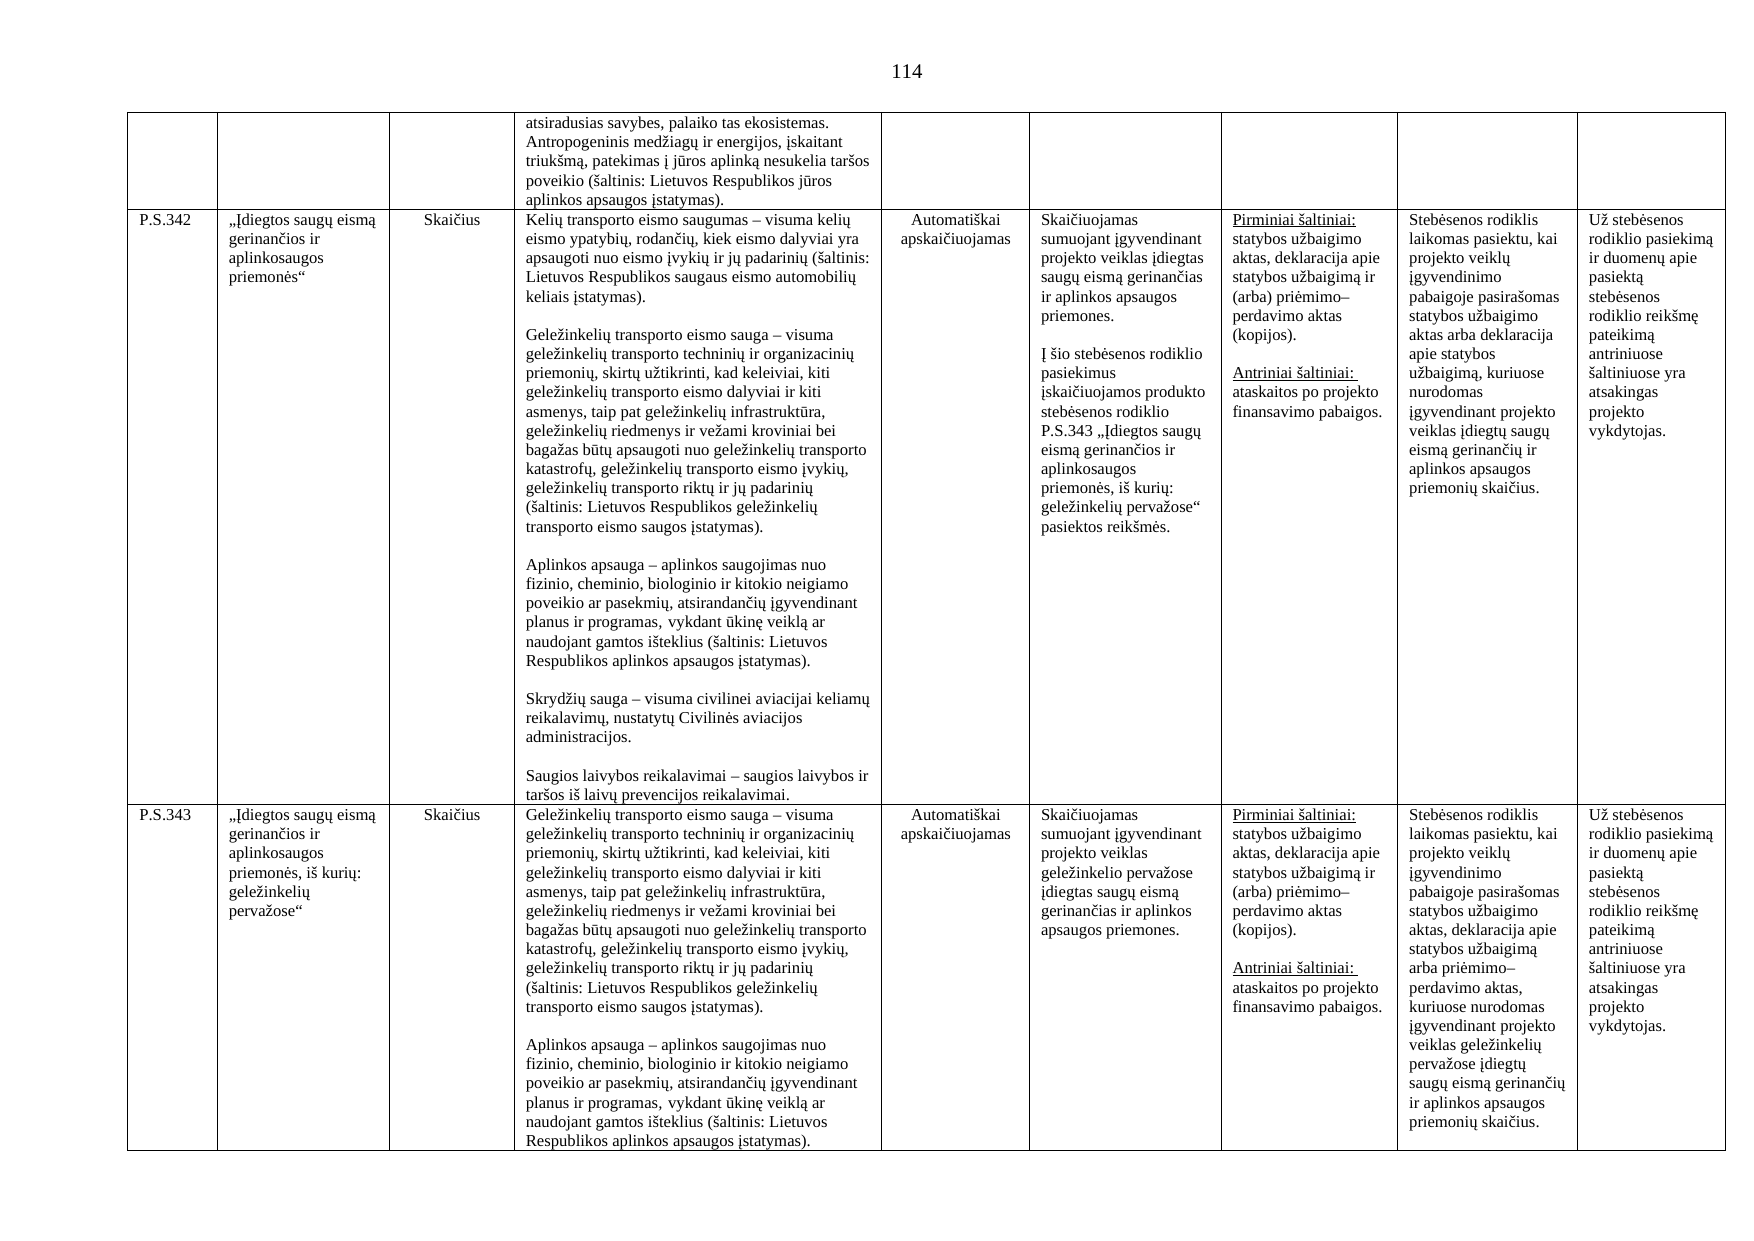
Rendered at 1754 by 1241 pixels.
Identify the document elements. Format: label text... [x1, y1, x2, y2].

table_cell P.S.342 [128, 210, 217, 804]
table_cell Už stebėsenos rodiklio pasiekimą ir duomenų apie pasiektą stebėsenos rodiklio reikšmę pateikimą antriniuose šaltiniuose yra atsakingas projekto vykdytojas. [1578, 805, 1725, 1150]
table_cell [128, 113, 217, 209]
table_cell [1578, 113, 1725, 209]
table_cell Stebėsenos rodiklis laikomas pasiektu, kai projekto veiklų įgyvendinimo pabaigoje pasirašomas statybos užbaigimo aktas, deklaracija apie statybos užbaigimą arba priėmimo–perdavimo aktas, kuriuose nurodomas įgyvendinant projekto veiklas geležinkelių pervažose įdiegtų saugų eismą gerinančių ir aplinkos apsaugos priemonių skaičius. [1398, 805, 1577, 1150]
table_cell atsiradusias savybes, palaiko tas ekosistemas. Antropogeninis medžiagų ir energijos, įskaitant triukšmą, patekimas į jūros aplinką nesukelia taršos poveikio (šaltinis: Lietuvos Respublikos jūros aplinkos apsaugos įstatymas). [515, 113, 881, 209]
table_cell [390, 113, 514, 209]
table_cell Pirminiai šaltiniai: statybos užbaigimo aktas, deklaracija apie statybos užbaigimą ir (arba) priėmimo–perdavimo aktas (kopijos). Antriniai šaltiniai: ataskaitos po projekto finansavimo pabaigos. [1222, 805, 1397, 1150]
table_cell [1398, 113, 1577, 209]
table_cell [218, 113, 389, 209]
table_cell Automatiškai apskaičiuojamas [882, 805, 1029, 1150]
table_cell Kelių transporto eismo saugumas – visuma kelių eismo ypatybių, rodančių, kiek eismo dalyviai yra apsaugoti nuo eismo įvykių ir jų padarinių (šaltinis: Lietuvos Respublikos saugaus eismo automobilių keliais įstatymas). Geležinkelių transporto eismo sauga – visuma geležinkelių transporto techninių ir organizacinių priemonių, skirtų užtikrinti, kad keleiviai, kiti geležinkelių transporto eismo dalyviai ir kiti asmenys, taip pat geležinkelių infrastruktūra, geležinkelių riedmenys ir vežami kroviniai bei bagažas būtų apsaugoti nuo geležinkelių transporto katastrofų, geležinkelių transporto eismo įvykių, geležinkelių transporto riktų ir jų padarinių (šaltinis: Lietuvos Respublikos geležinkelių transporto eismo saugos įstatymas). Aplinkos apsauga – aplinkos saugojimas nuo fizinio, cheminio, biologinio ir kitokio neigiamo poveikio ar pasekmių, atsirandančių įgyvendinant planus ir programas, vykdant ūkinę veiklą ar naudojant gamtos išteklius (šaltinis: Lietuvos Respublikos aplinkos apsaugos įstatymas). Skrydžių sauga – visuma civilinei aviacijai keliamų reikalavimų, nustatytų Civilinės aviacijos administracijos. Saugios laivybos reikalavimai – saugios laivybos ir taršos iš laivų prevencijos reikalavimai. [515, 210, 881, 804]
table_cell Stebėsenos rodiklis laikomas pasiektu, kai projekto veiklų įgyvendinimo pabaigoje pasirašomas statybos užbaigimo aktas arba deklaracija apie statybos užbaigimą, kuriuose nurodomas įgyvendinant projekto veiklas įdiegtų saugų eismą gerinančių ir aplinkos apsaugos priemonių skaičius. [1398, 210, 1577, 804]
table_cell „Įdiegtos saugų eismą gerinančios ir aplinkosaugos priemonės“ [218, 210, 389, 804]
table_cell Skaičius [390, 210, 514, 804]
table_cell Skaičiuojamas sumuojant įgyvendinant projekto veiklas įdiegtas saugų eismą gerinančias ir aplinkos apsaugos priemones. Į šio stebėsenos rodiklio pasiekimus įskaičiuojamos produkto stebėsenos rodiklio P.S.343 „Įdiegtos saugų eismą gerinančios ir aplinkosaugos priemonės, iš kurių: geležinkelių pervažose“ pasiektos reikšmės. [1030, 210, 1221, 804]
table_cell Pirminiai šaltiniai: statybos užbaigimo aktas, deklaracija apie statybos užbaigimą ir (arba) priėmimo–perdavimo aktas (kopijos). Antriniai šaltiniai: ataskaitos po projekto finansavimo pabaigos. [1222, 210, 1397, 804]
table_cell Už stebėsenos rodiklio pasiekimą ir duomenų apie pasiektą stebėsenos rodiklio reikšmę pateikimą antriniuose šaltiniuose yra atsakingas projekto vykdytojas. [1578, 210, 1725, 804]
table_cell Skaičiuojamas sumuojant įgyvendinant projekto veiklas geležinkelio pervažose įdiegtas saugų eismą gerinančias ir aplinkos apsaugos priemones. [1030, 805, 1221, 1150]
table_cell P.S.343 [128, 805, 217, 1150]
table_cell [882, 113, 1029, 209]
table_cell Skaičius [390, 805, 514, 1150]
table_cell Geležinkelių transporto eismo sauga – visuma geležinkelių transporto techninių ir organizacinių priemonių, skirtų užtikrinti, kad keleiviai, kiti geležinkelių transporto eismo dalyviai ir kiti asmenys, taip pat geležinkelių infrastruktūra, geležinkelių riedmenys ir vežami kroviniai bei bagažas būtų apsaugoti nuo geležinkelių transporto katastrofų, geležinkelių transporto eismo įvykių, geležinkelių transporto riktų ir jų padarinių (šaltinis: Lietuvos Respublikos geležinkelių transporto eismo saugos įstatymas). Aplinkos apsauga – aplinkos saugojimas nuo fizinio, cheminio, biologinio ir kitokio neigiamo poveikio ar pasekmių, atsirandančių įgyvendinant planus ir programas, vykdant ūkinę veiklą ar naudojant gamtos išteklius (šaltinis: Lietuvos Respublikos aplinkos apsaugos įstatymas). [515, 805, 881, 1150]
table_cell Automatiškai apskaičiuojamas [882, 210, 1029, 804]
table_cell [1030, 113, 1221, 209]
table_cell „Įdiegtos saugų eismą gerinančios ir aplinkosaugos priemonės, iš kurių: geležinkelių pervažose“ [218, 805, 389, 1150]
table_cell [1222, 113, 1397, 209]
